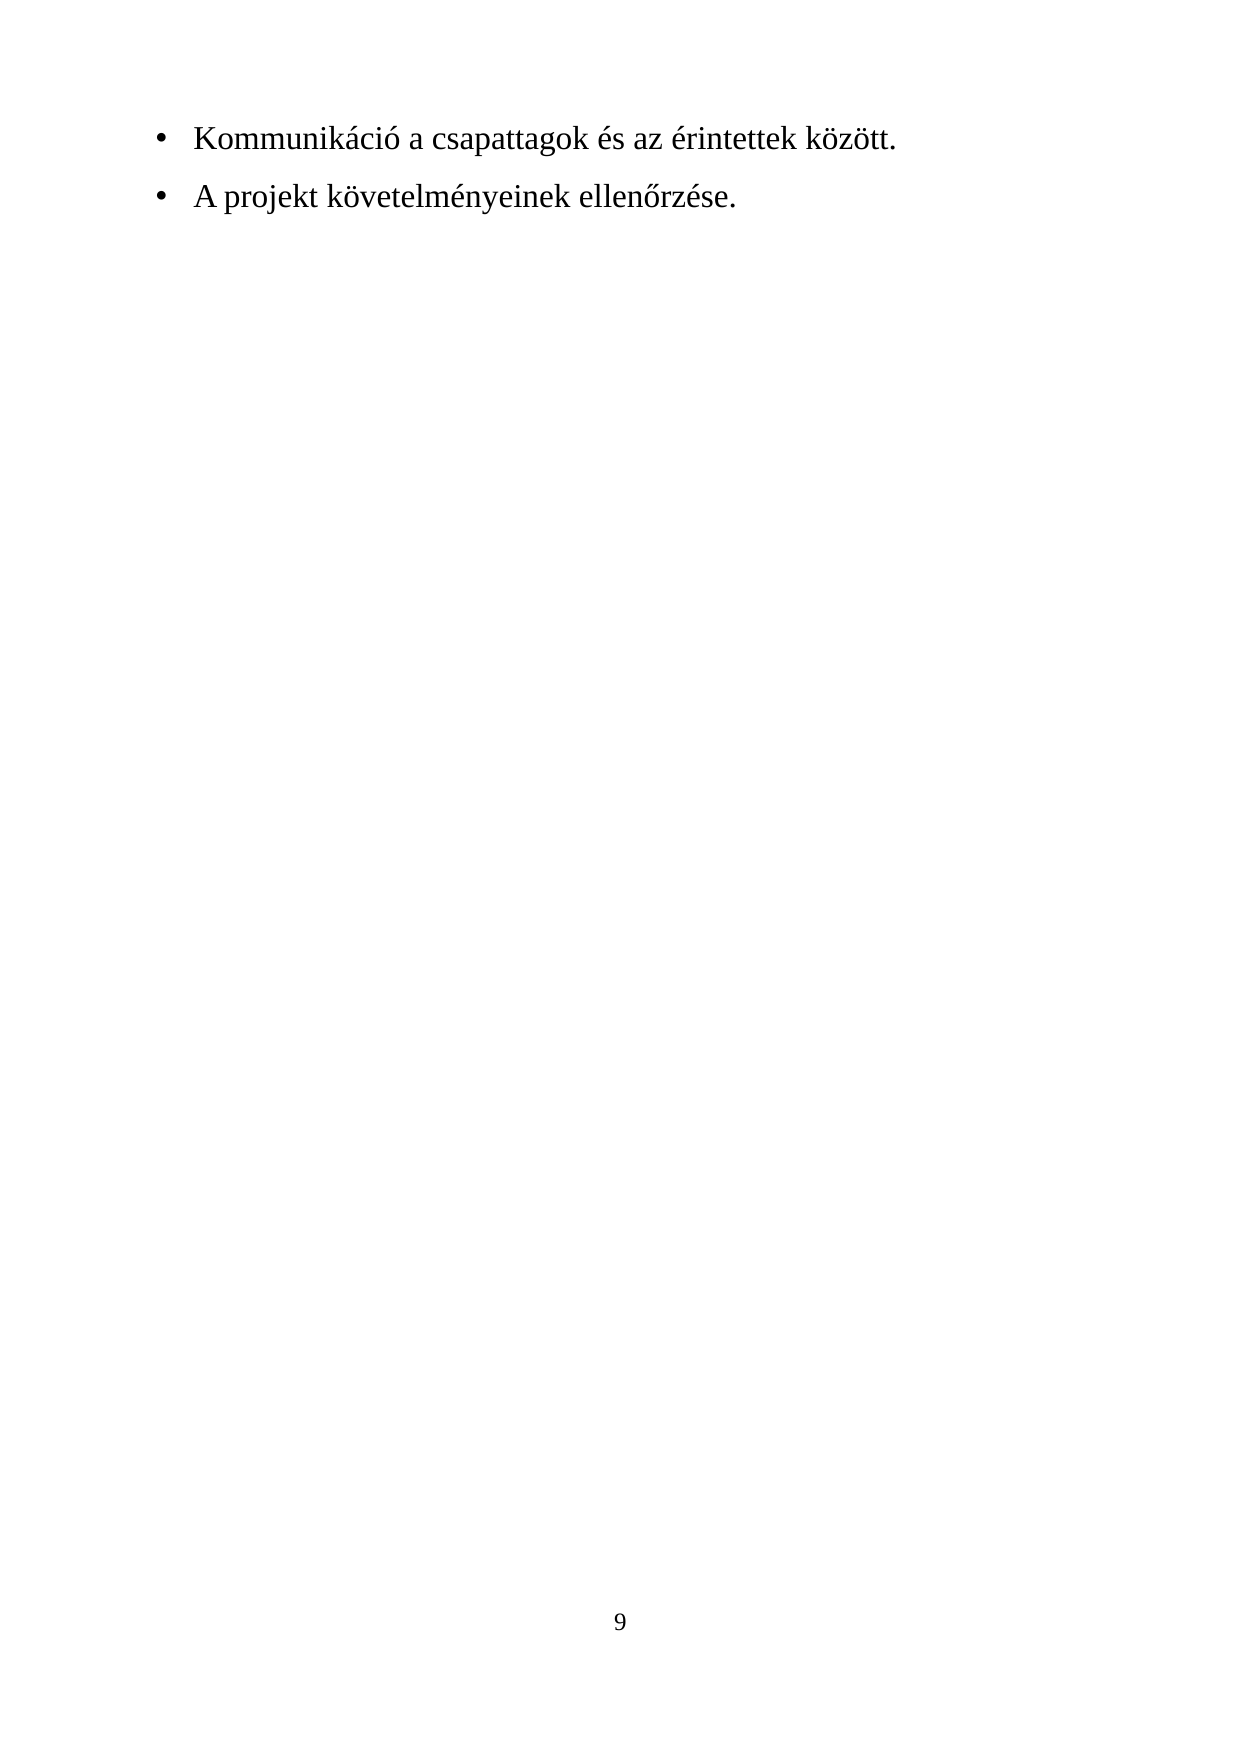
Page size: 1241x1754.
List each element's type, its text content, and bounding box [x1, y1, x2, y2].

list A projekt követelményeinek ellenőrzése. [156, 177, 1122, 215]
list Kommunikáció a csapattagok és az érintettek között. [156, 118, 1122, 156]
